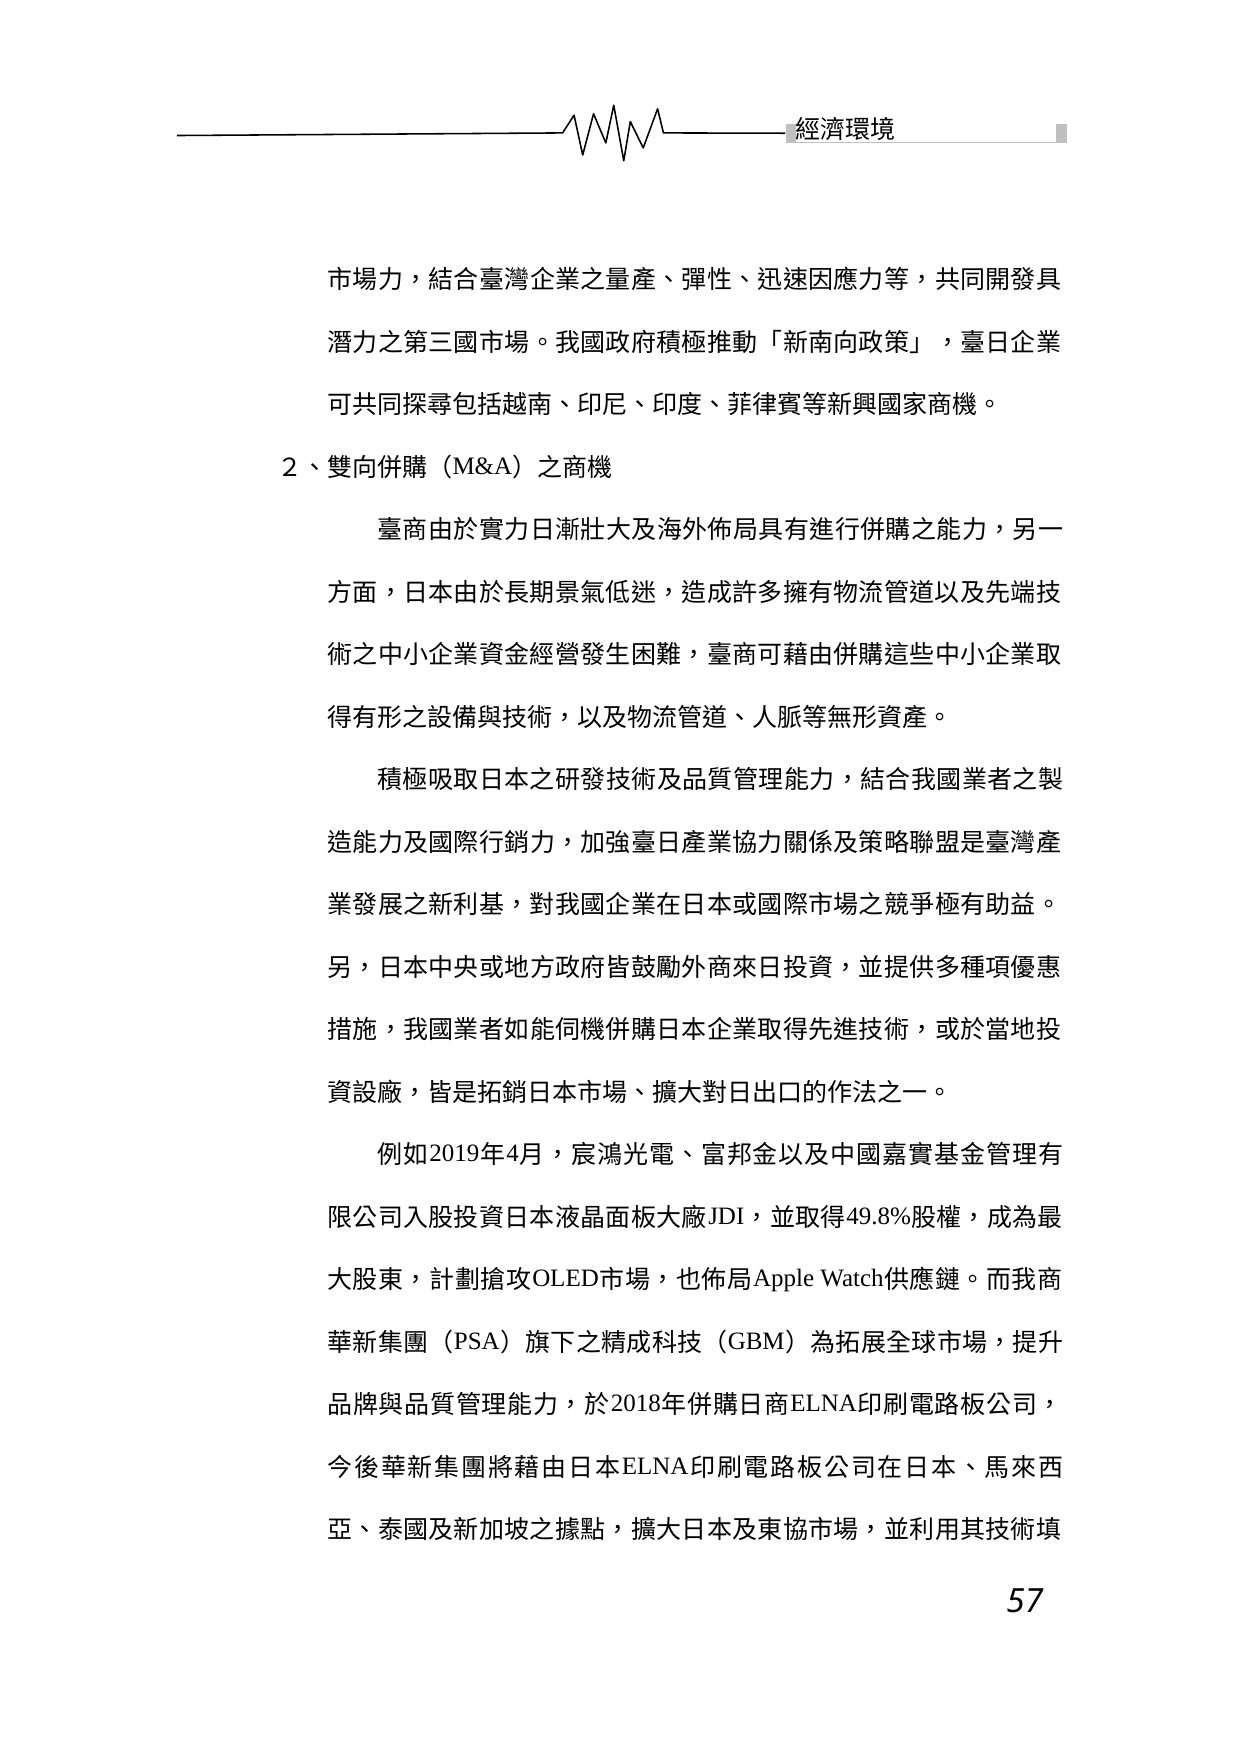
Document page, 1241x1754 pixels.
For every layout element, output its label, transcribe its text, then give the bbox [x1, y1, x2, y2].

text 市場力，結合臺灣企業之量產、彈性、迅速因應力等，共同開發具潛力之第三國市場。我國政府積極推動「新南向政策」，臺日企業可共同探尋包括越南、印尼、印度、菲律賓等新興國家商機。 [327, 236, 1063, 424]
text ２、雙向併購（M&A）之商機 [277, 424, 1063, 486]
text 例如2019年4月，宸鴻光電、富邦金以及中國嘉實基金管理有限公司入股投資日本液晶面板大廠JDI，並取得49.8%股權，成為最大股東，計劃搶攻OLED市場，也佈局Apple Watch供應鏈。而我商華新集團（PSA）旗下之精成科技（GBM）為拓展全球市場，提升品牌與品質管理能力，於2018年併購日商ELNA印刷電路板公司，今後華新集團將藉由日本ELNA印刷電路板公司在日本、馬來西亞、泰國及新加坡之據點，擴大日本及東協市場，並利用其技術填 [327, 1111, 1063, 1549]
text 積極吸取日本之研發技術及品質管理能力，結合我國業者之製造能力及國際行銷力，加強臺日產業協力關係及策略聯盟是臺灣產業發展之新利基，對我國企業在日本或國際市場之競爭極有助益。另，日本中央或地方政府皆鼓勵外商來日投資，並提供多種項優惠措施，我國業者如能伺機併購日本企業取得先進技術，或於當地投資設廠，皆是拓銷日本市場、擴大對日出口的作法之一。 [327, 736, 1063, 1111]
text 臺商由於實力日漸壯大及海外佈局具有進行併購之能力，另一方面，日本由於長期景氣低迷，造成許多擁有物流管道以及先端技術之中小企業資金經營發生困難，臺商可藉由併購這些中小企業取得有形之設備與技術，以及物流管道、人脈等無形資產。 [327, 486, 1063, 736]
